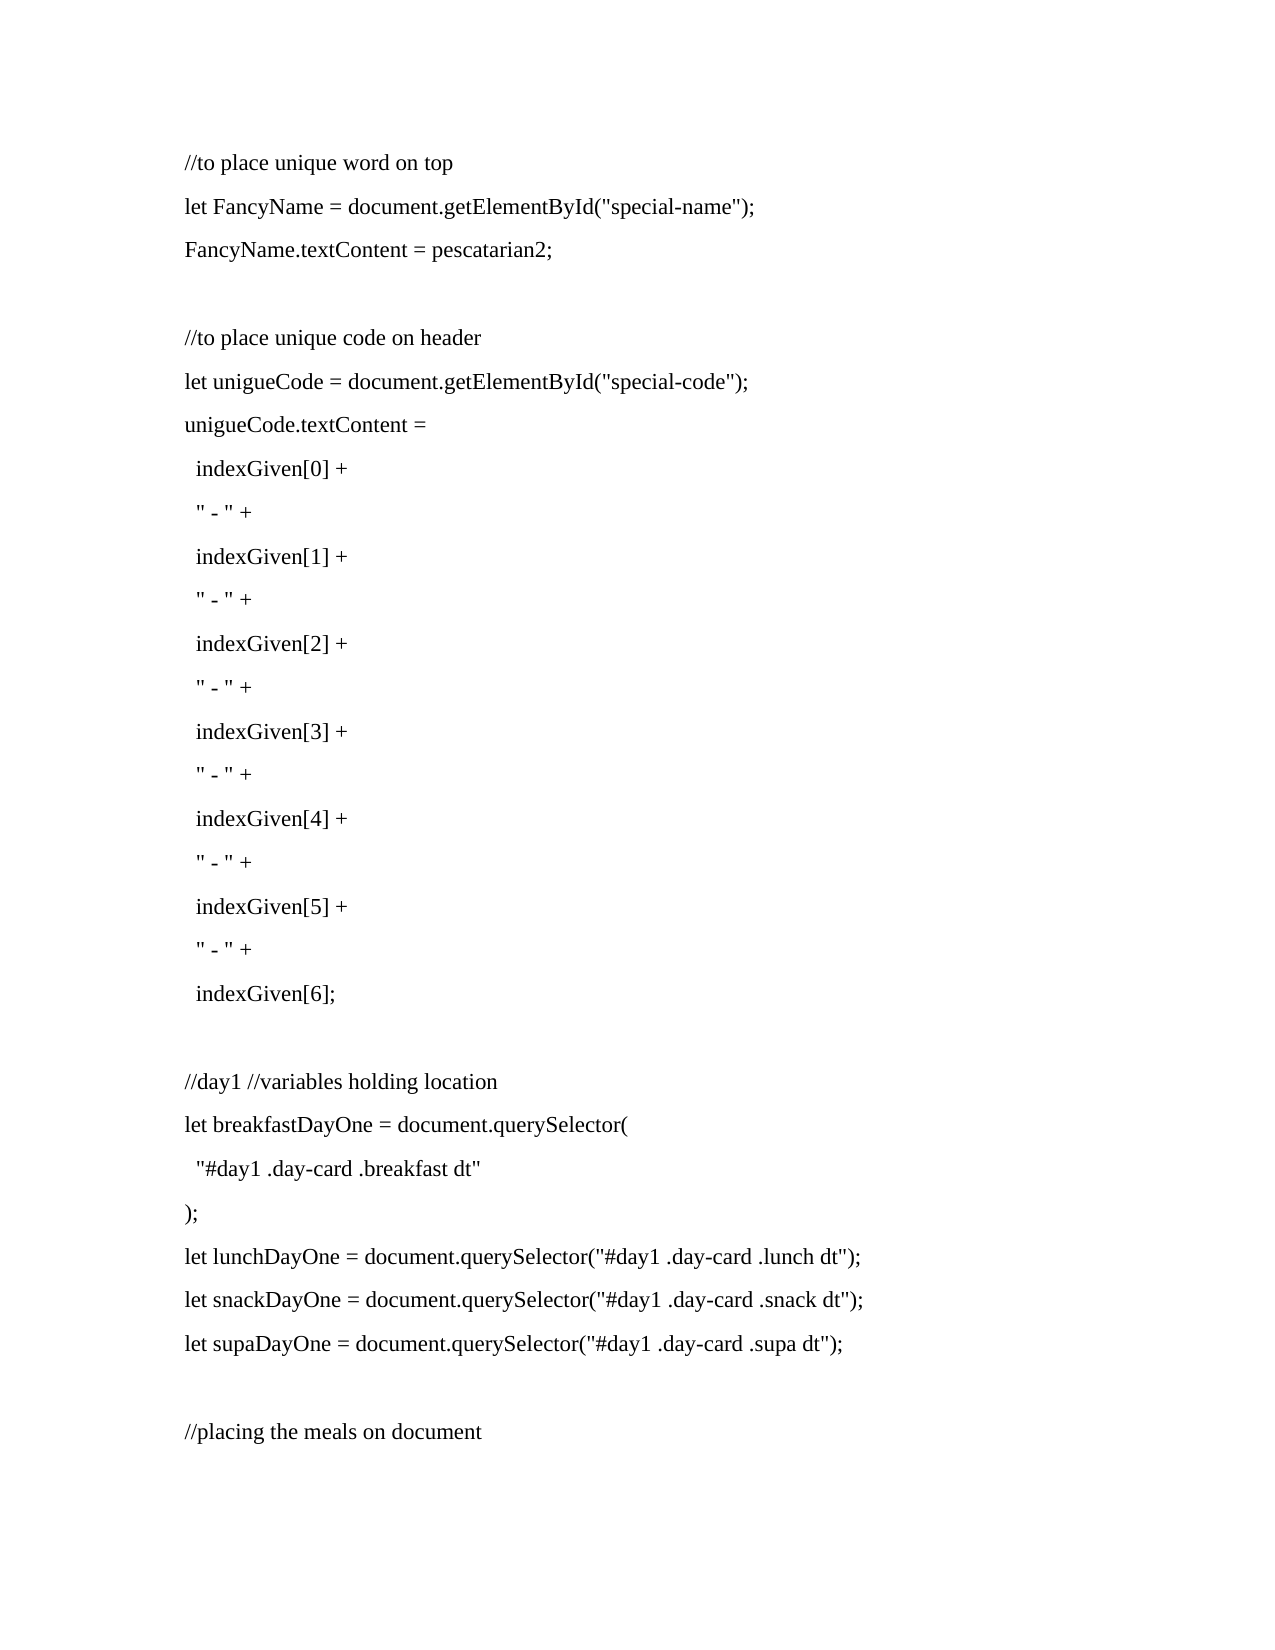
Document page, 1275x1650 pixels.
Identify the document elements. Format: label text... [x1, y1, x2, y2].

text indexGiven[4] + [150, 806, 1125, 832]
text FancyName.textContent = pescatarian2; [150, 237, 1125, 263]
text " - " + [150, 937, 1125, 963]
text " - " + [150, 762, 1125, 788]
text let FancyName = document.getElementById("special-name"); [150, 194, 1125, 219]
text //placing the meals on document [150, 1419, 1125, 1444]
text indexGiven[0] + [150, 456, 1125, 482]
text //to place unique word on top [150, 150, 1125, 175]
text ); [150, 1200, 1125, 1225]
text indexGiven[3] + [150, 719, 1125, 744]
text indexGiven[1] + [150, 544, 1125, 569]
text let unigueCode = document.getElementById("special-code"); [150, 369, 1125, 394]
text " - " + [150, 587, 1125, 613]
text let breakfastDayOne = document.querySelector( [150, 1112, 1125, 1138]
text let lunchDayOne = document.querySelector("#day1 .day-card .lunch dt"); [150, 1244, 1125, 1269]
text unigueCode.textContent = [150, 412, 1125, 438]
text //to place unique code on header [150, 325, 1125, 350]
text indexGiven[5] + [150, 894, 1125, 919]
text //day1 //variables holding location [150, 1069, 1125, 1094]
text "#day1 .day-card .breakfast dt" [150, 1156, 1125, 1182]
text let supaDayOne = document.querySelector("#day1 .day-card .supa dt"); [150, 1331, 1125, 1357]
text " - " + [150, 850, 1125, 875]
text indexGiven[6]; [150, 981, 1125, 1007]
text " - " + [150, 500, 1125, 525]
text let snackDayOne = document.querySelector("#day1 .day-card .snack dt"); [150, 1287, 1125, 1313]
text indexGiven[2] + [150, 631, 1125, 657]
text " - " + [150, 675, 1125, 700]
